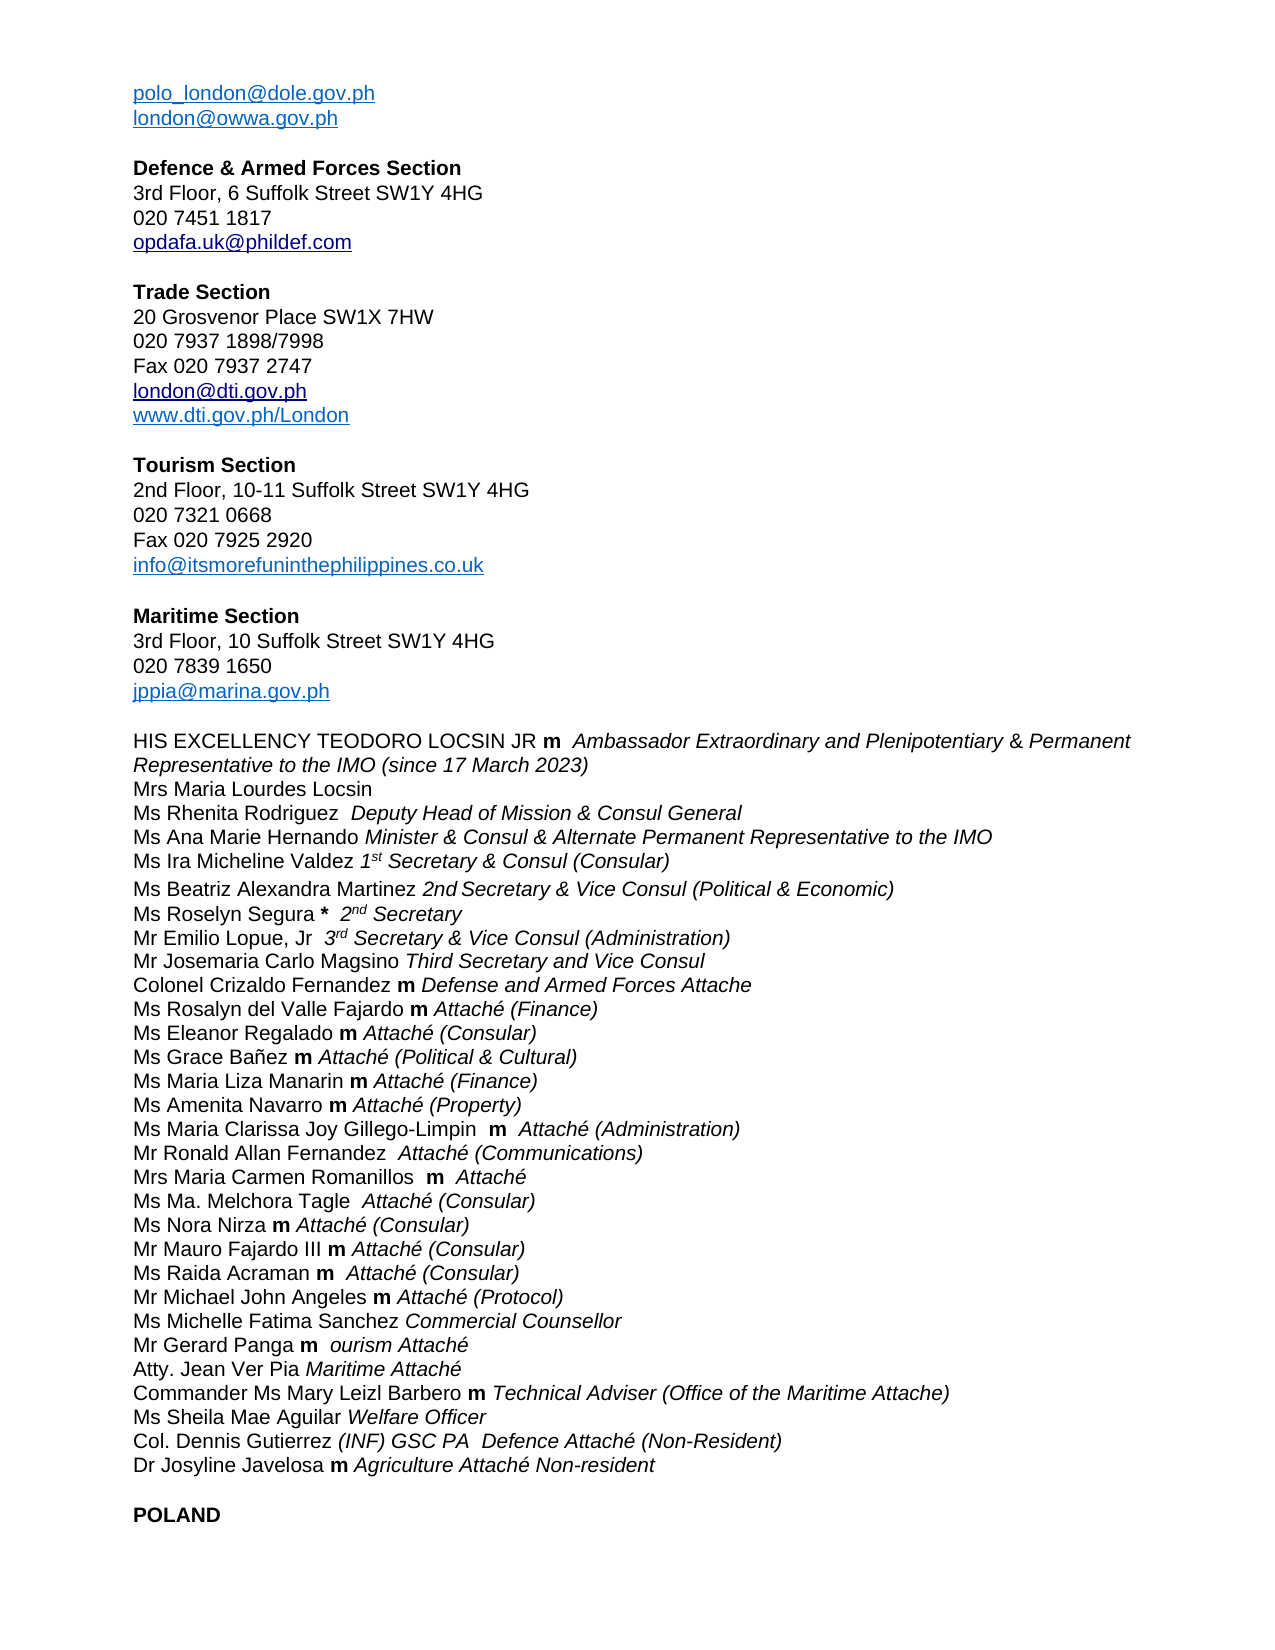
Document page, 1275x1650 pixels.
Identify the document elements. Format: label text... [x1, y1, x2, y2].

text 020 7321 0668 [133, 503, 1181, 527]
text Dr Josyline Javelosa m Agriculture Attaché Non-resident [133, 1452, 1181, 1476]
text Col. Dennis Gutierrez (INF) GSC PA Defence Attaché (Non-Resident) [133, 1428, 1181, 1452]
text Mr Mauro Fajardo III m Attaché (Consular) [133, 1237, 1181, 1261]
text london@dti.gov.ph [133, 378, 1181, 402]
text polo_london@dole.gov.ph [133, 81, 1181, 105]
text Tourism Section [133, 453, 1181, 477]
text Ms Maria Clarissa Joy Gillego-Limpin m Attaché (Administration) [133, 1117, 1181, 1141]
text 20 Grosvenor Place SW1X 7HW [133, 305, 1181, 329]
text Commander Ms Mary Leizl Barbero m Technical Adviser (Office of the Maritime Attache) [133, 1381, 1181, 1404]
text 020 7839 1650 [133, 654, 1181, 678]
text Colonel Crizaldo Fernandez m Defense and Armed Forces Attache [133, 973, 1181, 997]
text Ms Rosalyn del Valle Fajardo m Attaché (Finance) [133, 997, 1181, 1021]
text www.dti.gov.ph/London [133, 403, 1181, 427]
text 3rd Floor, 10 Suffolk Street SW1Y 4HG [133, 628, 1181, 652]
text Fax 020 7937 2747 [133, 354, 1181, 378]
text Ms Grace Bañez m Attaché (Political & Cultural) [133, 1045, 1181, 1069]
text jppia@marina.gov.ph [133, 679, 1181, 703]
text Mr Gerard Panga m ourism Attaché [133, 1333, 1181, 1357]
text Mr Michael John Angeles m Attaché (Protocol) [133, 1285, 1181, 1309]
text Ms Rhenita Rodriguez Deputy Head of Mission & Consul General [133, 801, 1181, 825]
text Ms Roselyn Segura * 2nd Secretary [133, 901, 1181, 925]
text Ms Amenita Navarro m Attaché (Property) [133, 1093, 1181, 1117]
text 3rd Floor, 6 Suffolk Street SW1Y 4HG [133, 181, 1181, 205]
text POLAND [133, 1503, 1181, 1527]
text Mr Josemaria Carlo Magsino Third Secretary and Vice Consul [133, 949, 1181, 973]
text Mrs Maria Lourdes Locsin [133, 777, 1181, 801]
text Ms Sheila Mae Aguilar Welfare Officer [133, 1404, 1181, 1428]
text Ms Maria Liza Manarin m Attaché (Finance) [133, 1069, 1181, 1093]
text Ms Nora Nirza m Attaché (Consular) [133, 1213, 1181, 1237]
text opdafa.uk@phildef.com [133, 230, 1181, 254]
text Fax 020 7925 2920 [133, 528, 1181, 552]
text Ms Michelle Fatima Sanchez Commercial Counsellor [133, 1309, 1181, 1333]
text Ms Eleanor Regalado m Attaché (Consular) [133, 1021, 1181, 1045]
text london@owwa.gov.ph [133, 106, 1181, 130]
text HIS EXCELLENCY TEODORO LOCSIN JR m Ambassador Extraordinary and Plenipotentiary & Permanent Representative to the IMO (since 17 March 2023) [133, 729, 1181, 777]
text Atty. Jean Ver Pia Maritime Attaché [133, 1357, 1181, 1381]
text Ms Ira Micheline Valdez 1st Secretary & Consul (Consular) [133, 849, 1181, 873]
text 2nd Floor, 10-11 Suffolk Street SW1Y 4HG [133, 478, 1181, 502]
text Trade Section [133, 280, 1181, 304]
text Maritime Section [133, 603, 1181, 627]
text Ms Raida Acraman m Attaché (Consular) [133, 1261, 1181, 1285]
text info@itsmorefuninthephilippines.co.uk [133, 553, 1181, 577]
text Defence & Armed Forces Section [133, 156, 1181, 180]
text Mrs Maria Carmen Romanillos m Attaché [133, 1165, 1181, 1189]
text 020 7451 1817 [133, 205, 1181, 229]
text Ms Beatriz Alexandra Martinez 2nd Secretary & Vice Consul (Political & Economic) [133, 873, 1181, 901]
text Mr Ronald Allan Fernandez Attaché (Communications) [133, 1141, 1181, 1165]
text Ms Ma. Melchora Tagle Attaché (Consular) [133, 1189, 1181, 1213]
text 020 7937 1898/7998 [133, 329, 1181, 353]
text Mr Emilio Lopue, Jr 3rd Secretary & Vice Consul (Administration) [133, 925, 1181, 949]
text Ms Ana Marie Hernando Minister & Consul & Alternate Permanent Representative to the IMO [133, 825, 1181, 849]
